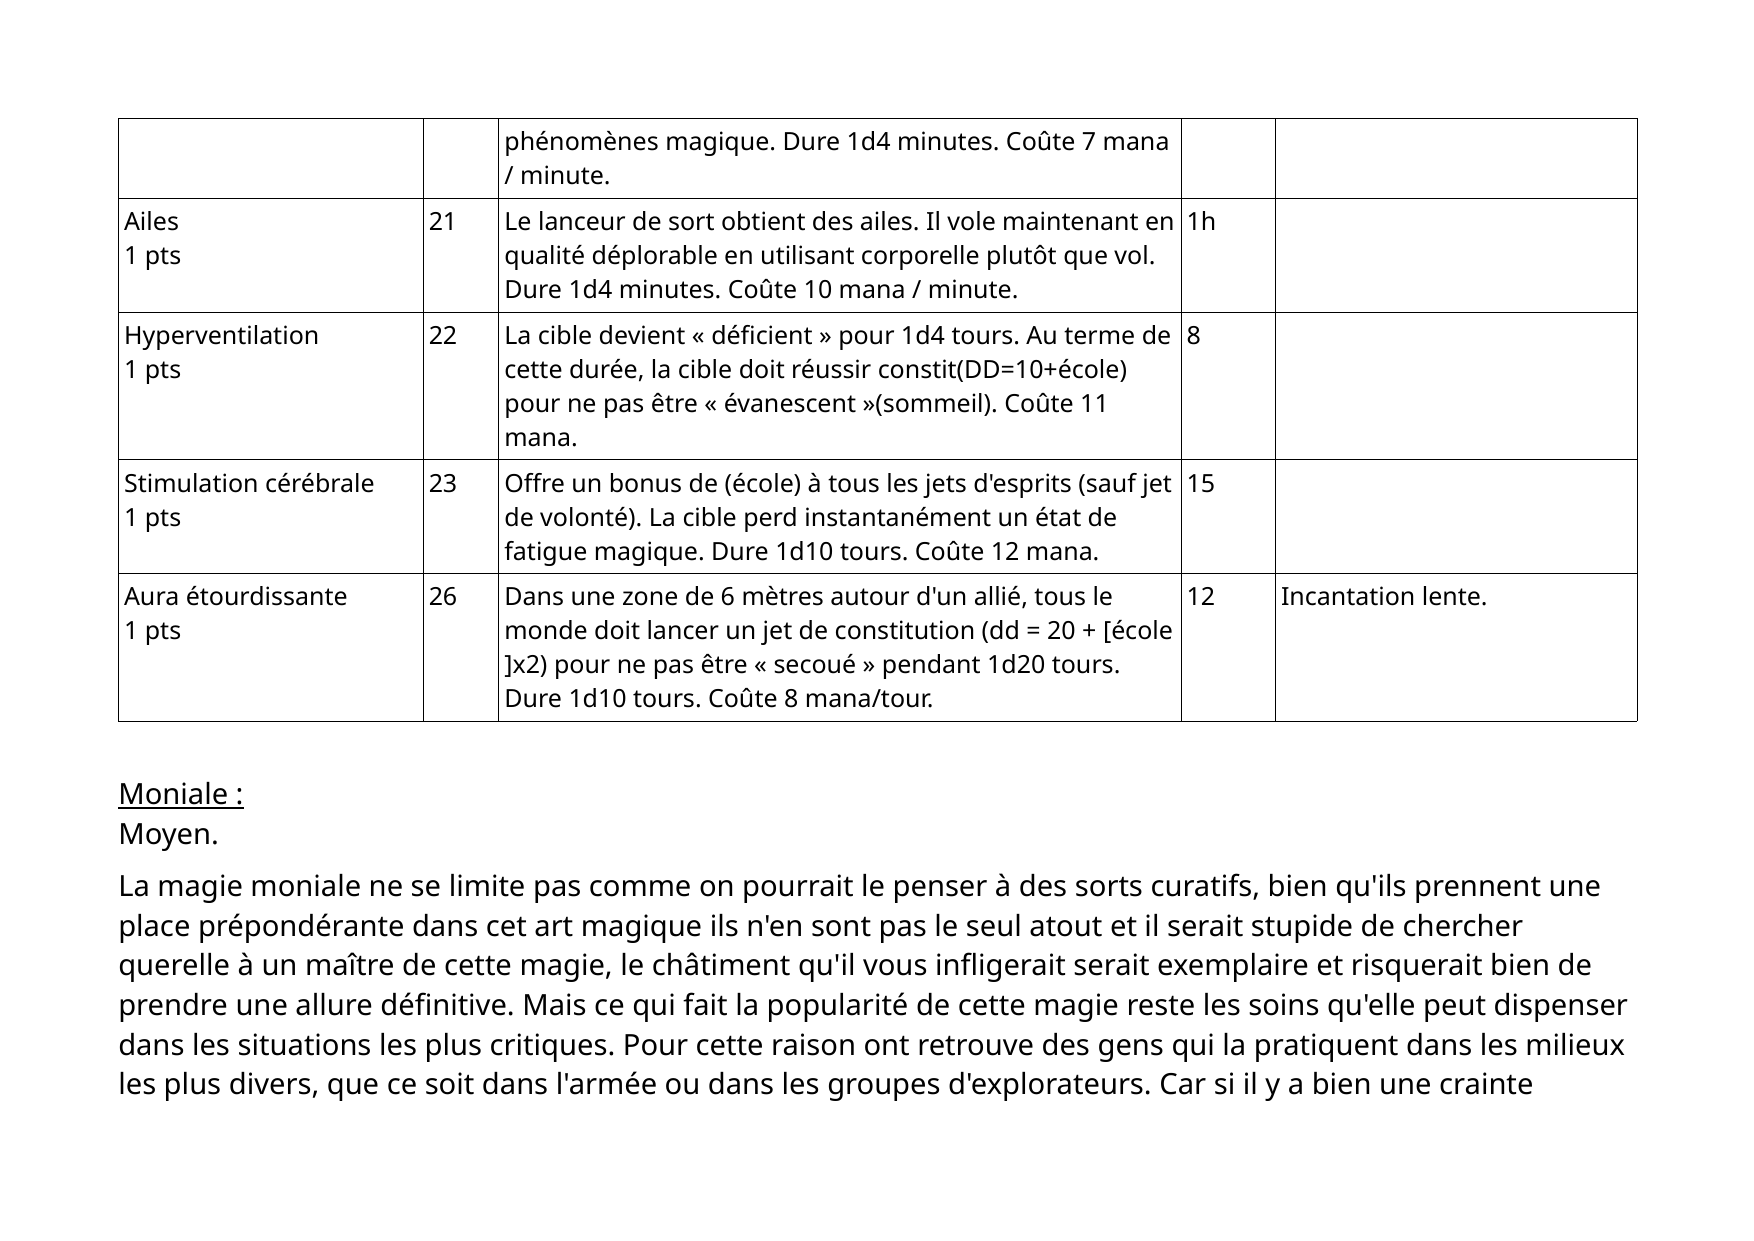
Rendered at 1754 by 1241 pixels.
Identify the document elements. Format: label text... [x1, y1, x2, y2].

table_cell 23 [424, 460, 498, 573]
table_cell [1276, 119, 1637, 198]
table_cell [1276, 313, 1637, 459]
table_cell [1276, 199, 1637, 312]
table_cell Stimulation cérébrale 1 pts [119, 460, 423, 573]
text Moyen. [118, 813, 1636, 853]
table_cell Offre un bonus de (école) à tous les jets d'esprits (sauf jet de volonté). La cible perd instantanément un état de fatigue magique. Dure 1d10 tours. Coûte 12 mana. [499, 460, 1181, 573]
table_cell Aura étourdissante 1 pts [119, 574, 423, 721]
table_cell Hyperventilation 1 pts [119, 313, 423, 459]
subtitle Moniale : [118, 773, 1636, 813]
text La magie moniale ne se limite pas comme on pourrait le penser à des sorts curatifs, bien qu'ils prennent une place prépondérante dans cet art magique ils n'en sont pas le seul atout et il serait stupide de chercher querelle à un maître de cette magie, le châtiment qu'il vous infligerait serait exemplaire et risquerait bien de prendre une allure définitive. Mais ce qui fait la popularité de cette magie reste les soins qu'elle peut dispenser dans les situations les plus critiques. Pour cette raison ont retrouve des gens qui la pratiquent dans les milieux les plus divers, que ce soit dans l'armée ou dans les groupes d'explorateurs. Car si il y a bien une crainte [118, 865, 1636, 1103]
table_cell 15 [1182, 460, 1275, 573]
table_cell 26 [424, 574, 498, 721]
table_cell [1276, 460, 1637, 573]
table_cell 12 [1182, 574, 1275, 721]
table_cell [1182, 119, 1275, 198]
table_cell 22 [424, 313, 498, 459]
table_cell 8 [1182, 313, 1275, 459]
table_cell 21 [424, 199, 498, 312]
table_cell phénomènes magique. Dure 1d4 minutes. Coûte 7 mana / minute. [499, 119, 1181, 198]
table_cell La cible devient « déficient » pour 1d4 tours. Au terme de cette durée, la cible doit réussir constit(DD=10+école) pour ne pas être « évanescent »(sommeil). Coûte 11 mana. [499, 313, 1181, 459]
table_cell 1h [1182, 199, 1275, 312]
table_cell [119, 119, 423, 198]
table_cell [424, 119, 498, 198]
table_cell Le lanceur de sort obtient des ailes. Il vole maintenant en qualité déplorable en utilisant corporelle plutôt que vol. Dure 1d4 minutes. Coûte 10 mana / minute. [499, 199, 1181, 312]
table_cell Dans une zone de 6 mètres autour d'un allié, tous le monde doit lancer un jet de constitution (dd = 20 + [école ]x2) pour ne pas être « secoué » pendant 1d20 tours. Dure 1d10 tours. Coûte 8 mana/tour. [499, 574, 1181, 721]
table_cell Incantation lente. [1276, 574, 1637, 721]
table_cell Ailes 1 pts [119, 199, 423, 312]
